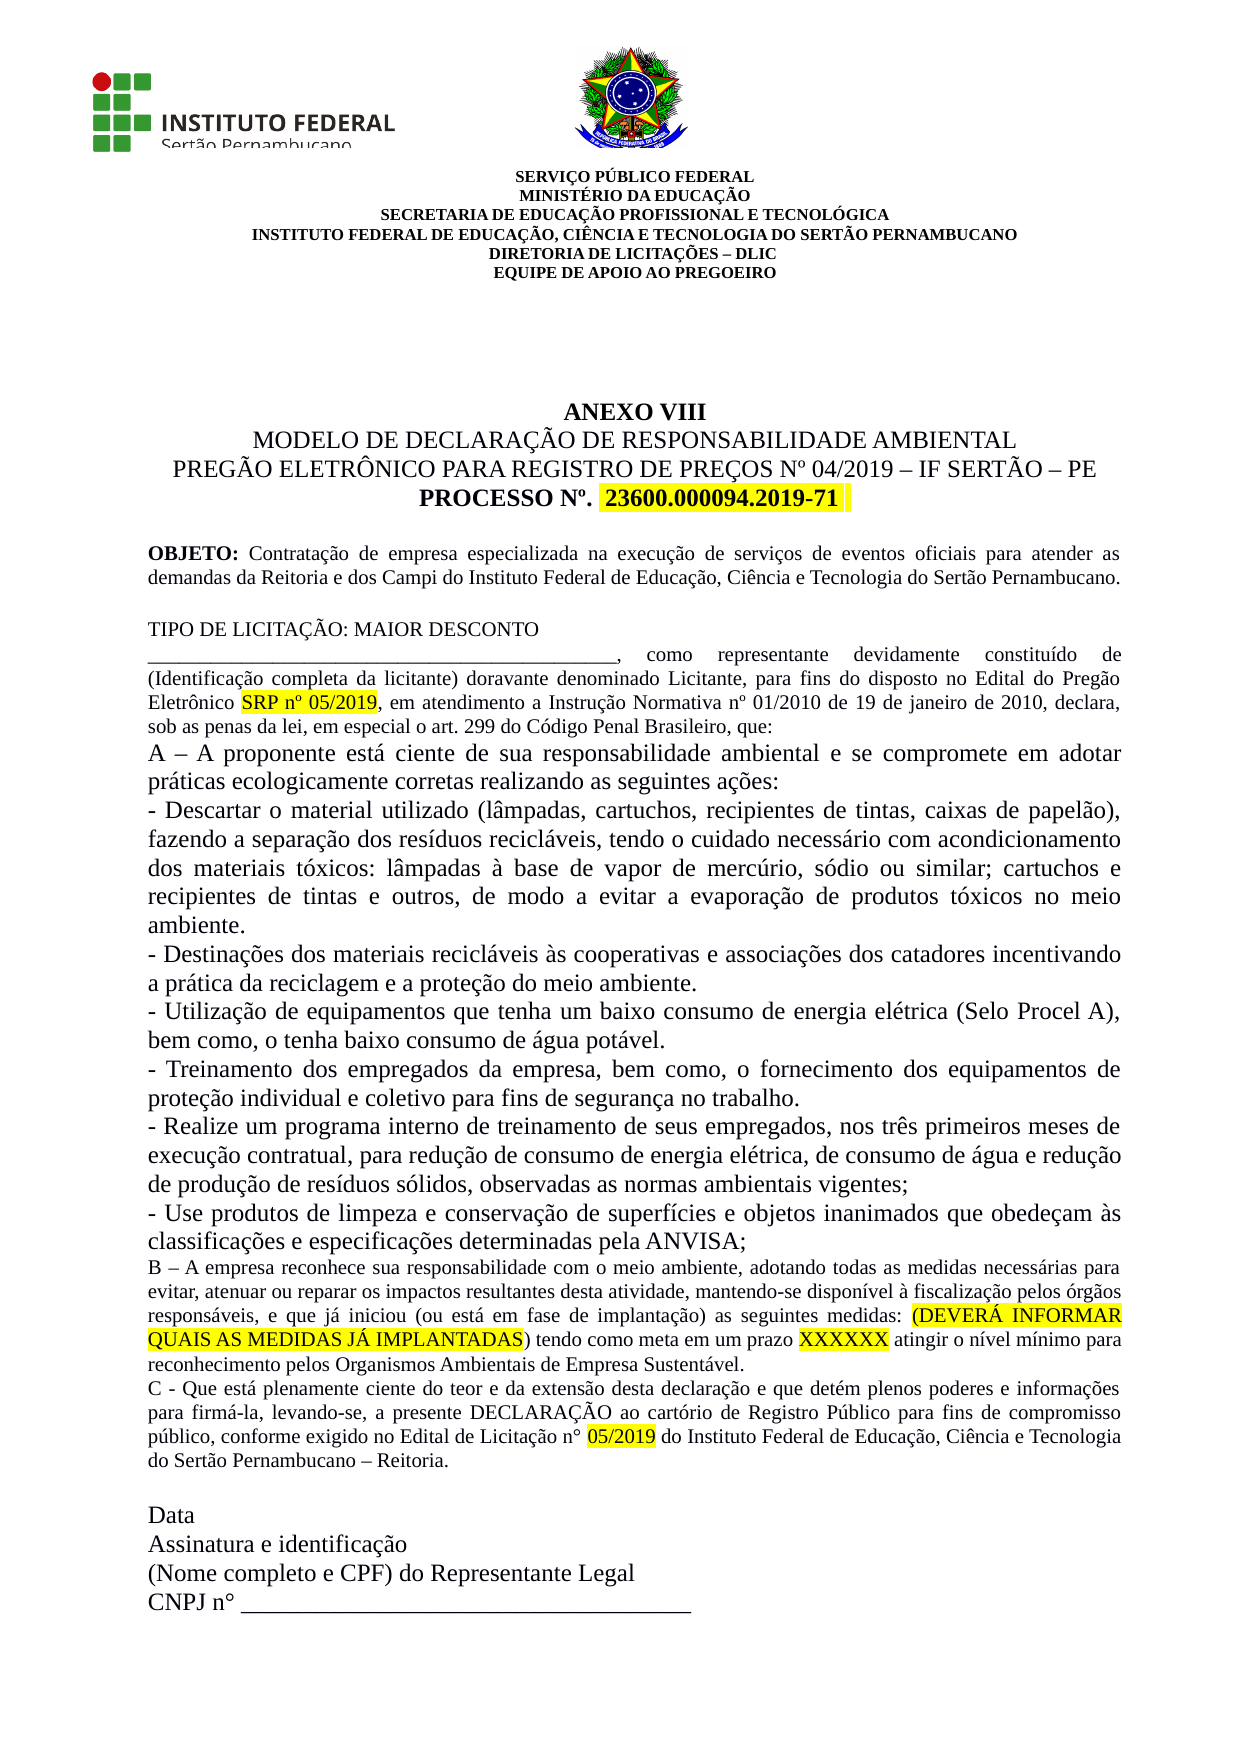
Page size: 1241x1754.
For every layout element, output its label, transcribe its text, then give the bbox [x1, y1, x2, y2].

text _____________________________________________, como representante devidamente constituído de (Identificação completa da licitante) doravante denominado Licitante, para fins do disposto no Edital do Pregão Eletrônico SRP nº 05/2019, em atendimento a Instrução Normativa nº 01/2010 de 19 de janeiro de 2010, declara, sob as penas da lei, em especial o art. 299 do Código Penal Brasileiro, que: [148, 641, 1122, 738]
text PROCESSO Nº. 23600.000094.2019-71 [148, 483, 1122, 512]
text B – A empresa reconhece sua responsabilidade com o meio ambiente, adotando todas as medidas necessárias para evitar, atenuar ou reparar os impactos resultantes desta atividade, mantendo-se disponível à fiscalização pelos órgãos responsáveis, e que já iniciou (ou está em fase de implantação) as seguintes medidas: (DEVERÁ INFORMAR QUAIS AS MEDIDAS JÁ IMPLANTADAS) tendo como meta em um prazo XXXXXX atingir o nível mínimo para reconhecimento pelos Organismos Ambientais de Empresa Sustentável. [148, 1255, 1122, 1376]
text C - Que está plenamente ciente do teor e da extensão desta declaração e que detém plenos poderes e informações para firmá-la, levando-se, a presente DECLARAÇÃO ao cartório de Registro Público para fins de compromisso público, conforme exigido no Edital de Licitação n° 05/2019 do Instituto Federal de Educação, Ciência e Tecnologia do Sertão Pernambucano – Reitoria. [148, 1376, 1122, 1472]
text OBJETO: Contratação de empresa especializada na execução de serviços de eventos oficiais para atender as demandas da Reitoria e dos Campi do Instituto Federal de Educação, Ciência e Tecnologia do Sertão Pernambucano. [148, 541, 1122, 589]
text TIPO DE LICITAÇÃO: MAIOR DESCONTO [148, 617, 1122, 641]
text - Utilização de equipamentos que tenha um baixo consumo de energia elétrica (Selo Procel A), bem como, o tenha baixo consumo de água potável. [148, 996, 1122, 1054]
text A – A proponente está ciente de sua responsabilidade ambiental e se compromete em adotar práticas ecologicamente corretas realizando as seguintes ações: [148, 738, 1122, 795]
text ANEXO VIII [148, 397, 1122, 426]
text (Nome completo e CPF) do Representante Legal [148, 1558, 1122, 1587]
text PREGÃO ELETRÔNICO PARA REGISTRO DE PREÇOS Nº 04/2019 – IF SERTÃO – PE [148, 454, 1122, 483]
text Assinatura e identificação [148, 1529, 1122, 1558]
text Data [148, 1501, 1122, 1529]
text CNPJ n° ____________________________________ [148, 1587, 1122, 1616]
text MODELO DE DECLARAÇÃO DE RESPONSABILIDADE AMBIENTAL [148, 426, 1122, 454]
text - Destinações dos materiais recicláveis às cooperativas e associações dos catadores incentivando a prática da reciclagem e a proteção do meio ambiente. [148, 939, 1122, 996]
text - Descartar o material utilizado (lâmpadas, cartuchos, recipientes de tintas, caixas de papelão), fazendo a separação dos resíduos recicláveis, tendo o cuidado necessário com acondicionamento dos materiais tóxicos: lâmpadas à base de vapor de mercúrio, sódio ou similar; cartuchos e recipientes de tintas e outros, de modo a evitar a evaporação de produtos tóxicos no meio ambiente. [148, 795, 1122, 939]
picture [92, 72, 395, 152]
text - Realize um programa interno de treinamento de seus empregados, nos três primeiros meses de execução contratual, para redução de consumo de energia elétrica, de consumo de água e redução de produção de resíduos sólidos, observadas as normas ambientais vigentes; [148, 1111, 1122, 1198]
text - Use produtos de limpeza e conservação de superfícies e objetos inanimados que obedeçam às classificações e especificações determinadas pela ANVISA; [148, 1198, 1122, 1255]
text - Treinamento dos empregados da empresa, bem como, o fornecimento dos equipamentos de proteção individual e coletivo para fins de segurança no trabalho. [148, 1054, 1122, 1111]
